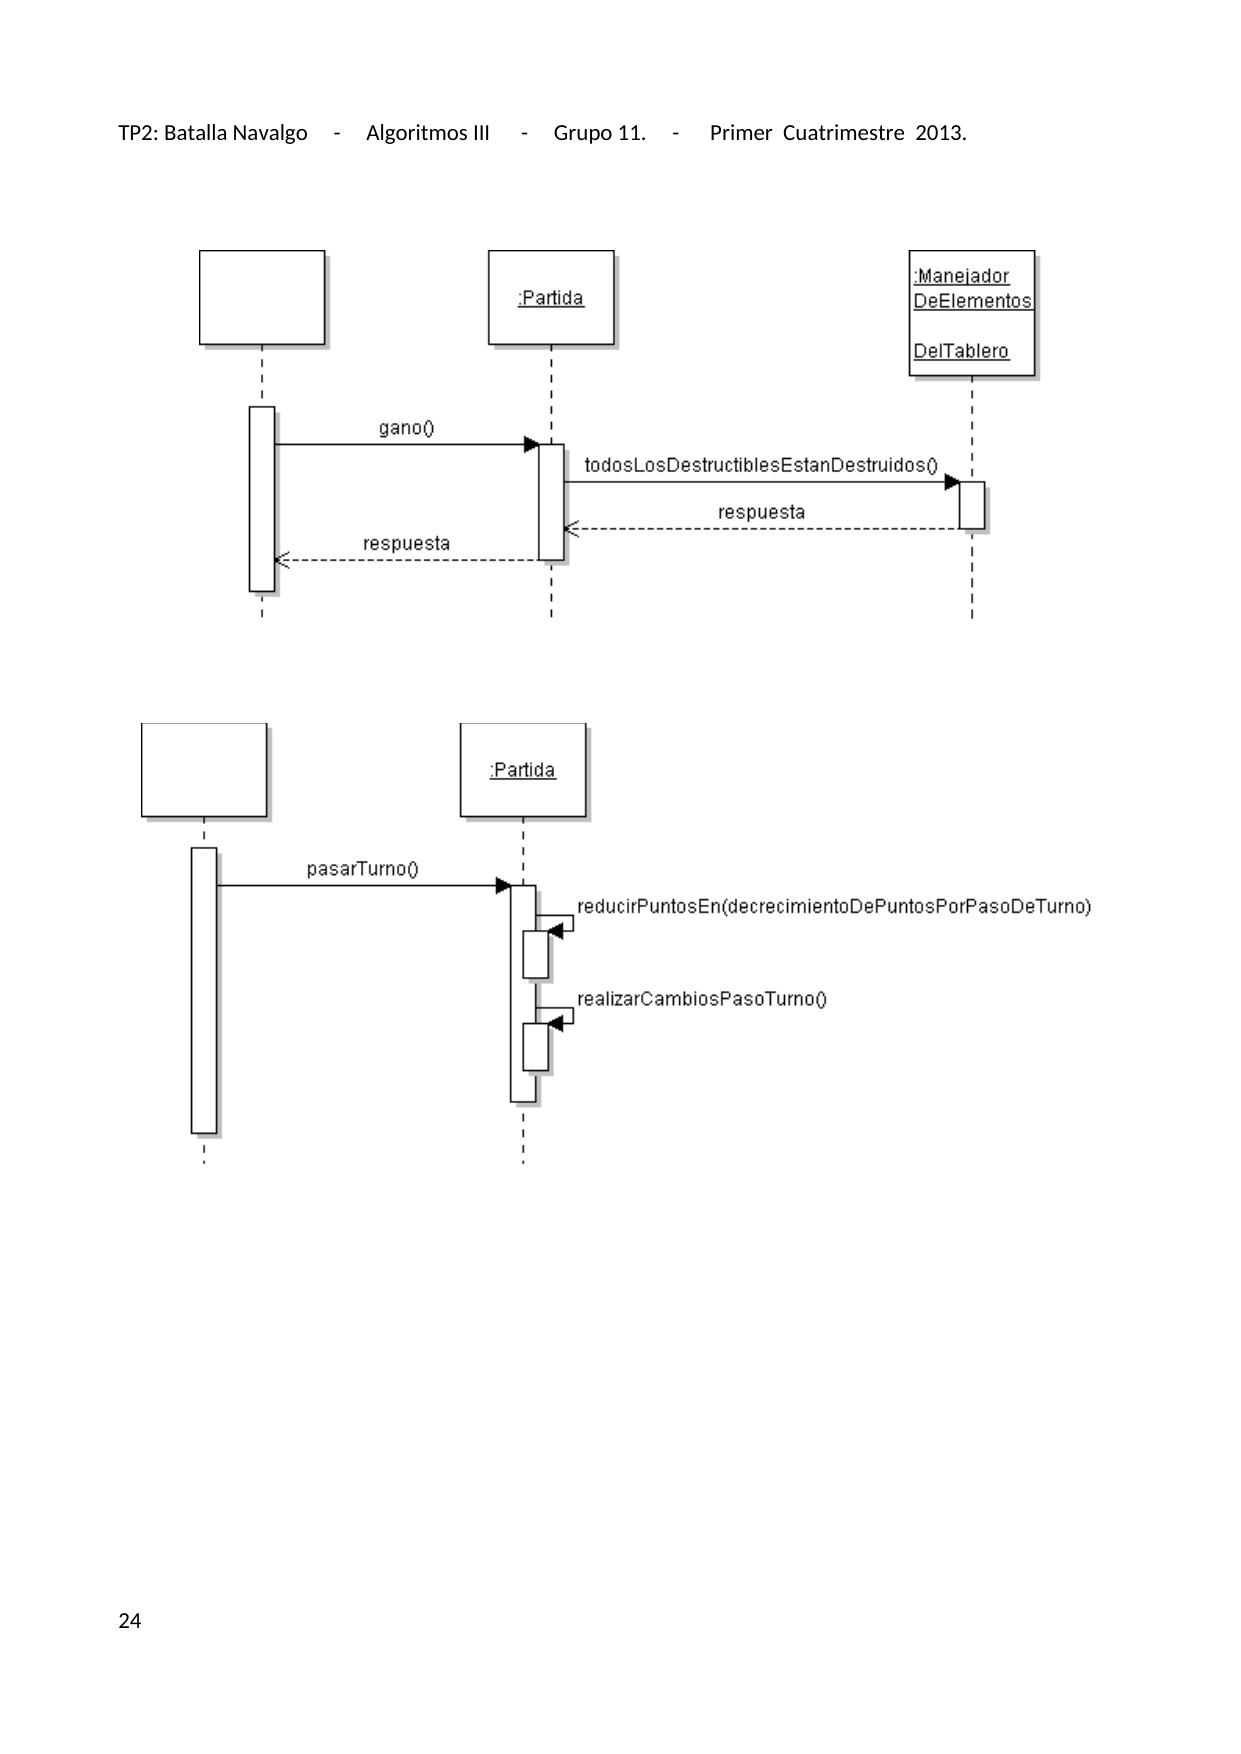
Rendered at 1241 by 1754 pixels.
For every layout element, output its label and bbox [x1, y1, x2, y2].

picture [141, 723, 1099, 1172]
picture [199, 250, 1042, 630]
